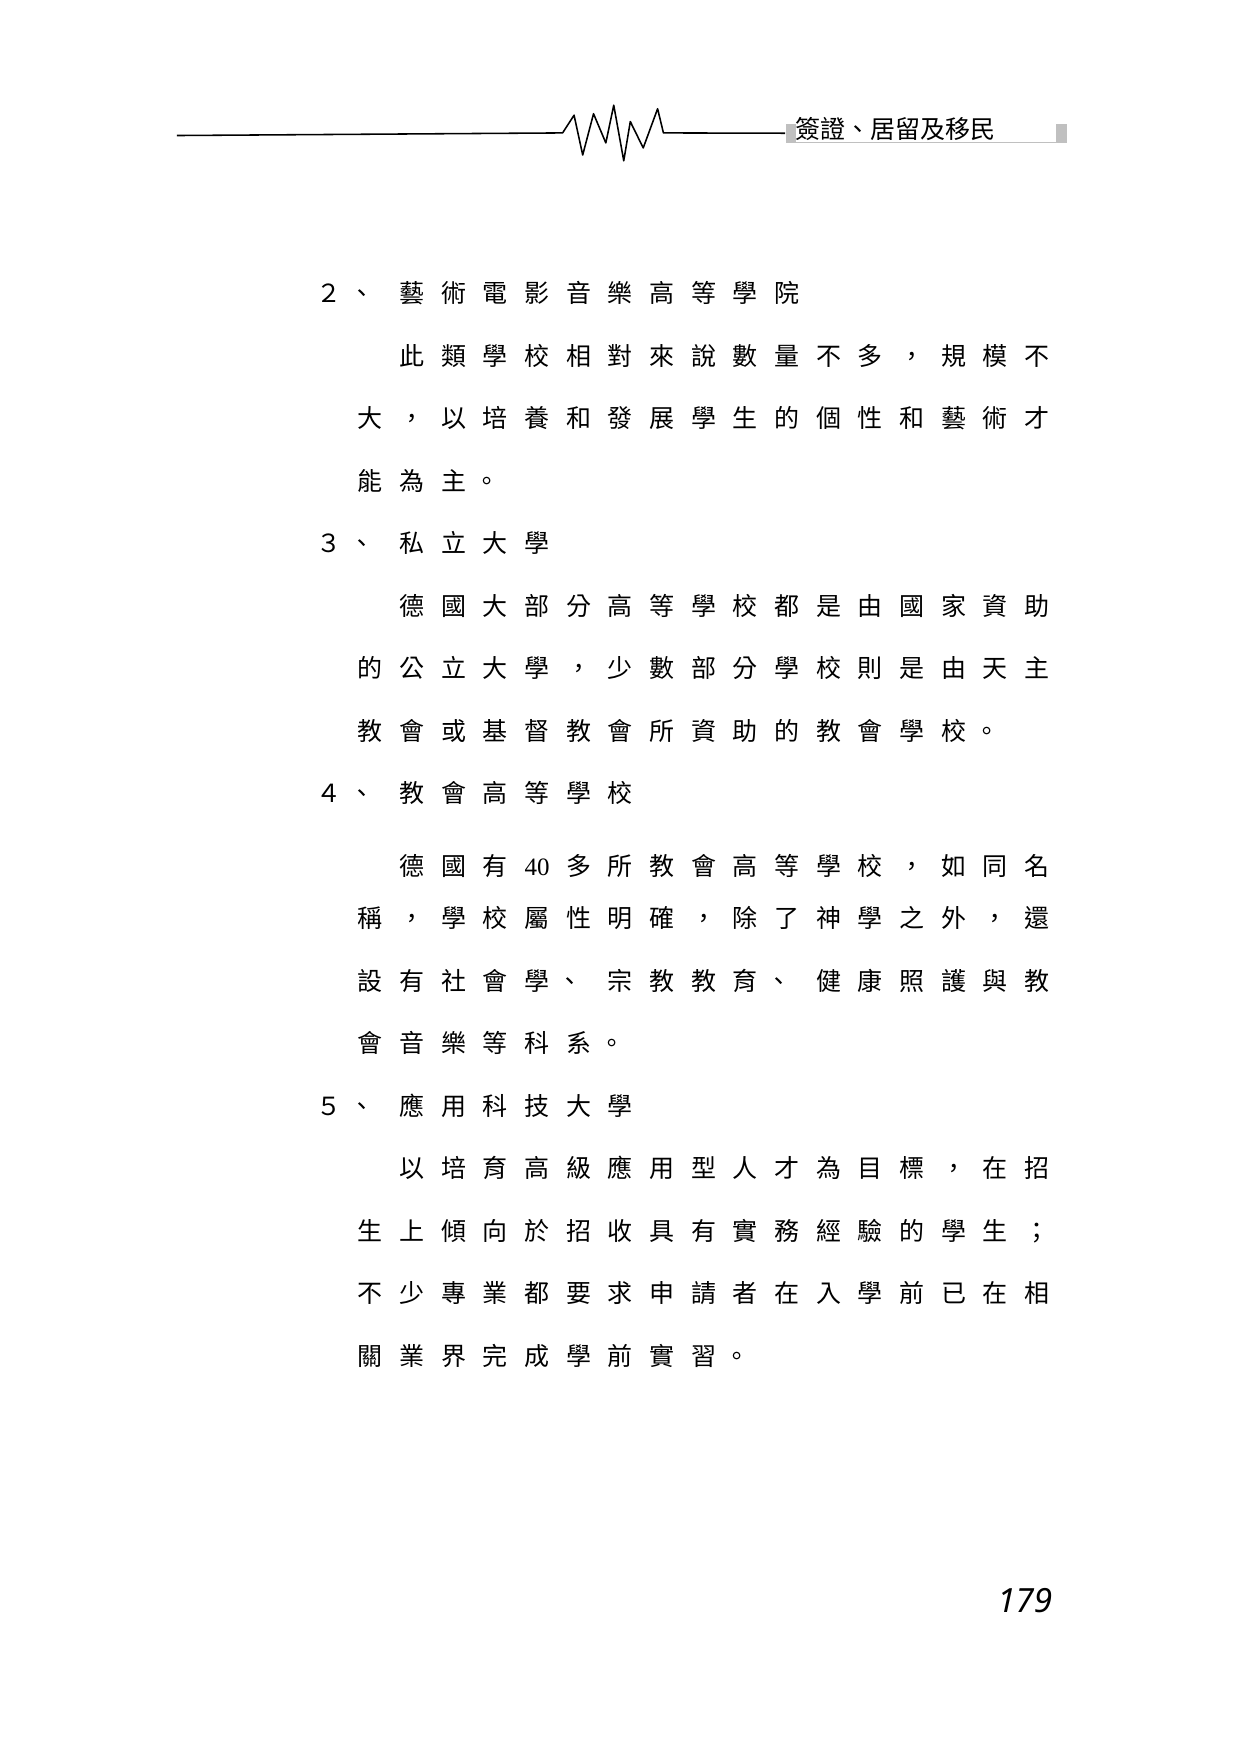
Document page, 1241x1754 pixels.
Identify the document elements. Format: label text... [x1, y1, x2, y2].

text 此類學校相對來說數量不多，規模不大，以培養和發展學生的個性和藝術才能為主。 [330, 313, 1058, 500]
text 以培育高級應用型人才為目標，在招生上傾向於招收具有實務經驗的學生；不少專業都要求申請者在入學前已在相關業界完成學前實習。 [330, 1125, 1058, 1375]
text ４、教會高等學校 [281, 750, 1058, 813]
text 德國有40多所教會高等學校，如同名稱，學校屬性明確，除了神學之外，還設有社會學、宗教教育、健康照護與教會音樂等科系。 [330, 813, 1058, 1063]
text ２、藝術電影音樂高等學院 [281, 250, 1058, 313]
text 德國大部分高等學校都是由國家資助的公立大學，少數部分學校則是由天主教會或基督教會所資助的教會學校。 [330, 563, 1058, 750]
text ５、應用科技大學 [281, 1063, 1058, 1125]
text ３、私立大學 [281, 500, 1058, 563]
